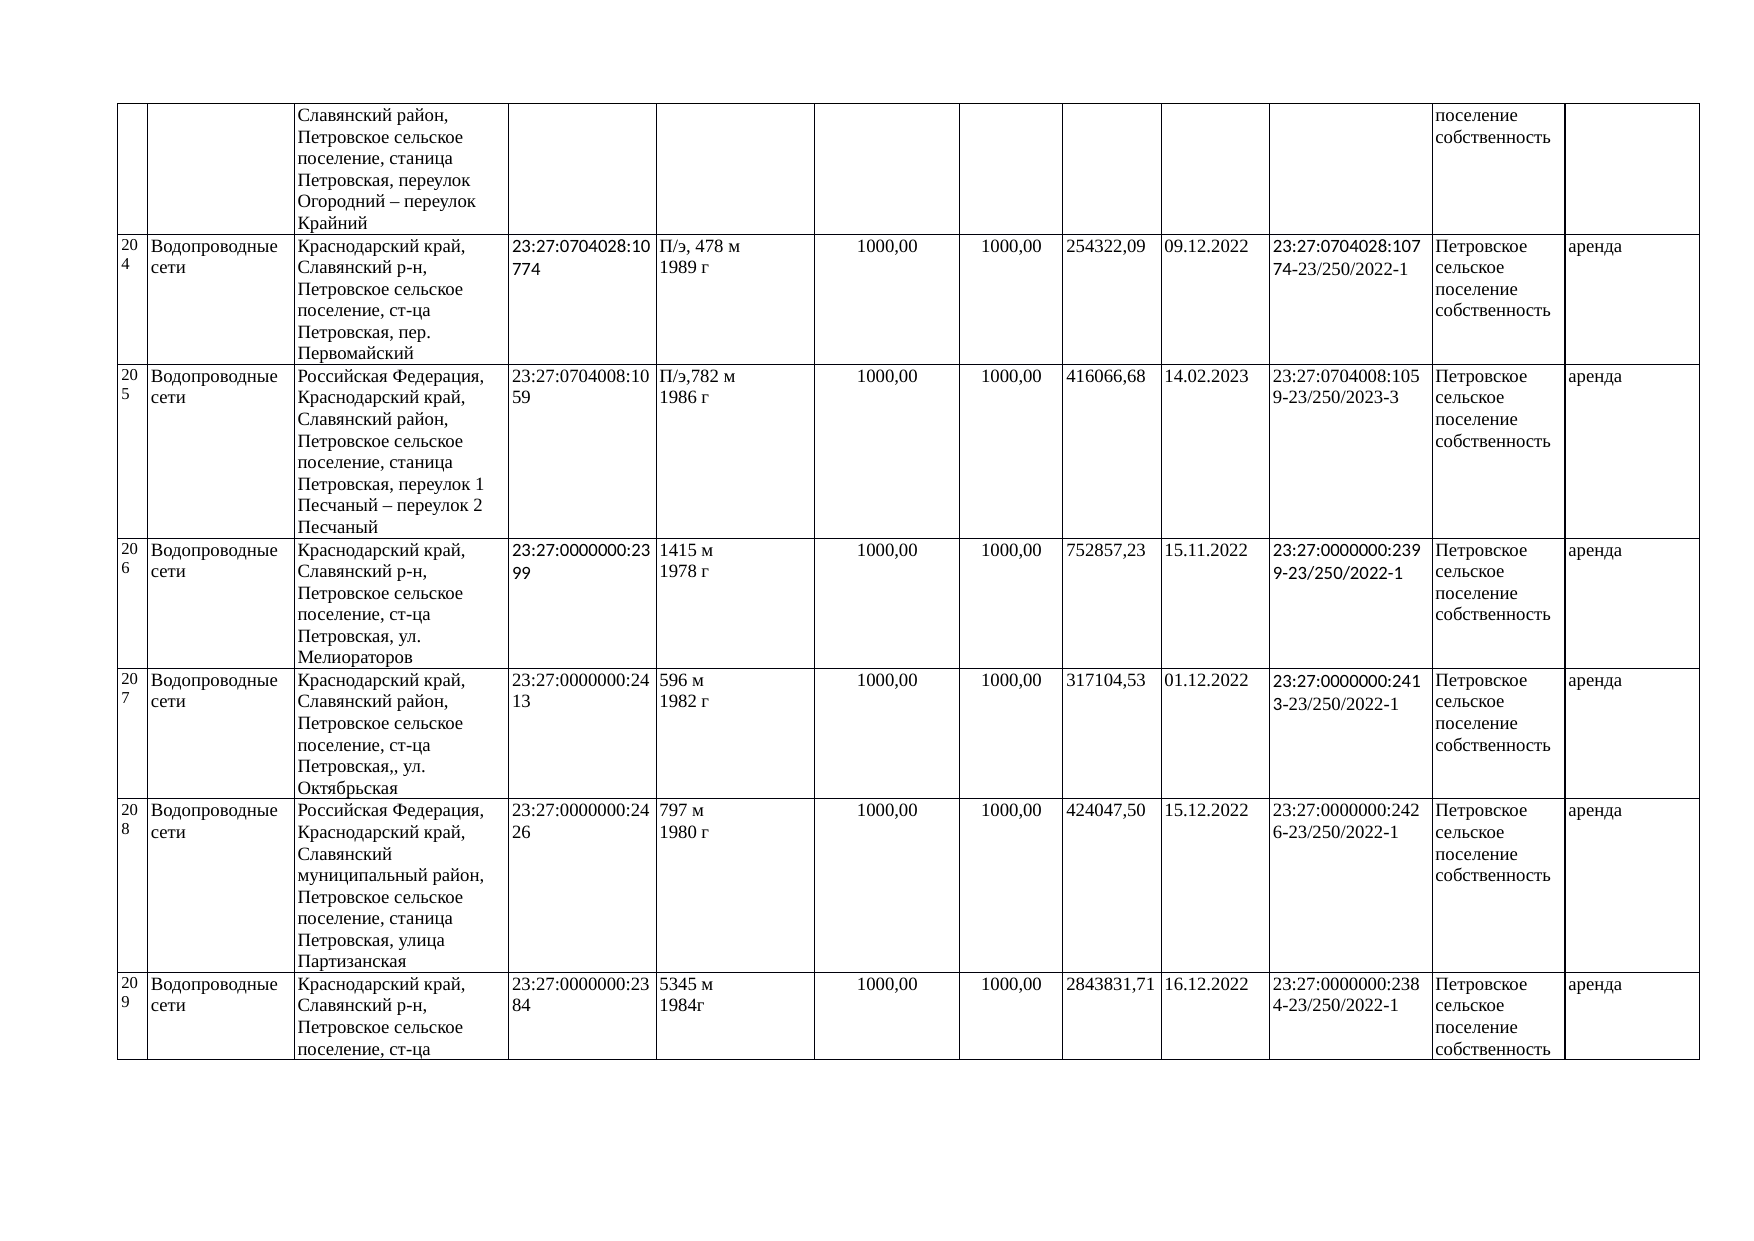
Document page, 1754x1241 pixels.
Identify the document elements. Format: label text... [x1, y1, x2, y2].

table_cell 23:27:0704008:1059-23/250/2023-3 [1270, 365, 1432, 537]
table_cell 16.12.2022 [1162, 973, 1269, 1059]
table_cell 1000,00 [960, 799, 1062, 972]
table_cell Краснодарский край, Славянский район, Петровское сельское поселение, ст-ца Петровская,, ул. Октябрьская [295, 669, 508, 798]
table_cell [118, 104, 147, 233]
table_cell 204 [118, 235, 147, 364]
table_cell [657, 104, 814, 233]
table_cell аренда [1566, 539, 1699, 668]
table_cell Водопроводные сети [148, 539, 294, 668]
table_cell 5345 м 1984г [657, 973, 814, 1059]
table_cell 1000,00 [960, 539, 1062, 668]
table_cell Славянский район, Петровское сельское поселение, станица Петровская, переулок Огородний – переулок Крайний [295, 104, 508, 233]
table_cell 1000,00 [815, 669, 959, 798]
table_cell Российская Федерация, Краснодарский край, Славянский район, Петровское сельское поселение, станица Петровская, переулок 1 Песчаный – переулок 2 Песчаный [295, 365, 508, 537]
table_cell 752857,23 [1063, 539, 1161, 668]
table_cell 1000,00 [815, 539, 959, 668]
table_cell Российская Федерация, Краснодарский край, Славянский муниципальный район, Петровское сельское поселение, станица Петровская, улица Партизанская [295, 799, 508, 972]
table_cell [148, 104, 294, 233]
table_cell 254322,09 [1063, 235, 1161, 364]
table_cell поселение собственность [1433, 104, 1564, 233]
table_cell 205 [118, 365, 147, 537]
table_cell Водопроводные сети [148, 365, 294, 537]
table_cell 797 м 1980 г [657, 799, 814, 972]
table_cell 14.02.2023 [1162, 365, 1269, 537]
table_cell 23:27:0000000:2384-23/250/2022-1 [1270, 973, 1432, 1059]
table_cell Краснодарский край, Славянский р-н, Петровское сельское поселение, ст-ца Петровская, ул. Мелиораторов [295, 539, 508, 668]
table_cell 23:27:0000000:2426 [509, 799, 656, 972]
table_cell Петровское сельское поселение собственность [1433, 235, 1564, 364]
table_cell 1000,00 [815, 365, 959, 537]
table_cell аренда [1566, 799, 1699, 972]
table_cell [960, 104, 1062, 233]
table_cell 01.12.2022 [1162, 669, 1269, 798]
table_cell 2843831,71 [1063, 973, 1161, 1059]
table_cell Петровское сельское поселение собственность [1433, 539, 1564, 668]
table_cell 596 м 1982 г [657, 669, 814, 798]
table_cell 1000,00 [960, 973, 1062, 1059]
table_cell [815, 104, 959, 233]
table_cell 23:27:0000000:2399-23/250/2022-1 [1270, 539, 1432, 668]
table_cell аренда [1566, 365, 1699, 537]
table_cell 23:27:0000000:2384 [509, 973, 656, 1059]
table_cell 207 [118, 669, 147, 798]
table_cell Краснодарский край, Славянский р-н, Петровское сельское поселение, ст-ца [295, 973, 508, 1059]
table_cell Петровское сельское поселение собственность [1433, 365, 1564, 537]
table_cell 09.12.2022 [1162, 235, 1269, 364]
table_cell [1162, 104, 1269, 233]
table_cell П/э, 478 м 1989 г [657, 235, 814, 364]
table_cell 15.12.2022 [1162, 799, 1269, 972]
table_cell 1415 м 1978 г [657, 539, 814, 668]
table_cell 209 [118, 973, 147, 1059]
table_cell 1000,00 [960, 235, 1062, 364]
table_cell аренда [1566, 669, 1699, 798]
table_cell Водопроводные сети [148, 799, 294, 972]
table_cell Водопроводные сети [148, 669, 294, 798]
table_cell Петровское сельское поселение собственность [1433, 973, 1564, 1059]
table_cell 208 [118, 799, 147, 972]
table_cell 15.11.2022 [1162, 539, 1269, 668]
table_cell 23:27:0000000:2426-23/250/2022-1 [1270, 799, 1432, 972]
table_cell 23:27:0704008:1059 [509, 365, 656, 537]
table_cell 23:27:0704028:10774 [509, 235, 656, 364]
table_cell Водопроводные сети [148, 235, 294, 364]
table_cell 424047,50 [1063, 799, 1161, 972]
table_cell 1000,00 [815, 235, 959, 364]
table_cell [1566, 104, 1699, 233]
table_cell Водопроводные сети [148, 973, 294, 1059]
table_cell 23:27:0000000:2399 [509, 539, 656, 668]
table_cell Петровское сельское поселение собственность [1433, 669, 1564, 798]
table_cell П/э,782 м 1986 г [657, 365, 814, 537]
table_cell 416066,68 [1063, 365, 1161, 537]
table_cell аренда [1566, 235, 1699, 364]
table_cell Краснодарский край, Славянский р-н, Петровское сельское поселение, ст-ца Петровская, пер. Первомайский [295, 235, 508, 364]
table_cell 1000,00 [815, 799, 959, 972]
table_cell 1000,00 [960, 365, 1062, 537]
table_cell 206 [118, 539, 147, 668]
table_cell аренда [1566, 973, 1699, 1059]
table_cell [1270, 104, 1432, 233]
table_cell [1063, 104, 1161, 233]
table_cell 1000,00 [815, 973, 959, 1059]
table_cell 317104,53 [1063, 669, 1161, 798]
table_cell [509, 104, 656, 233]
table_cell 1000,00 [960, 669, 1062, 798]
table_cell Петровское сельское поселение собственность [1433, 799, 1564, 972]
table_cell 23:27:0000000:2413 [509, 669, 656, 798]
table_cell 23:27:0704028:10774-23/250/2022-1 [1270, 235, 1432, 364]
table_cell 23:27:0000000:2413-23/250/2022-1 [1270, 669, 1432, 798]
